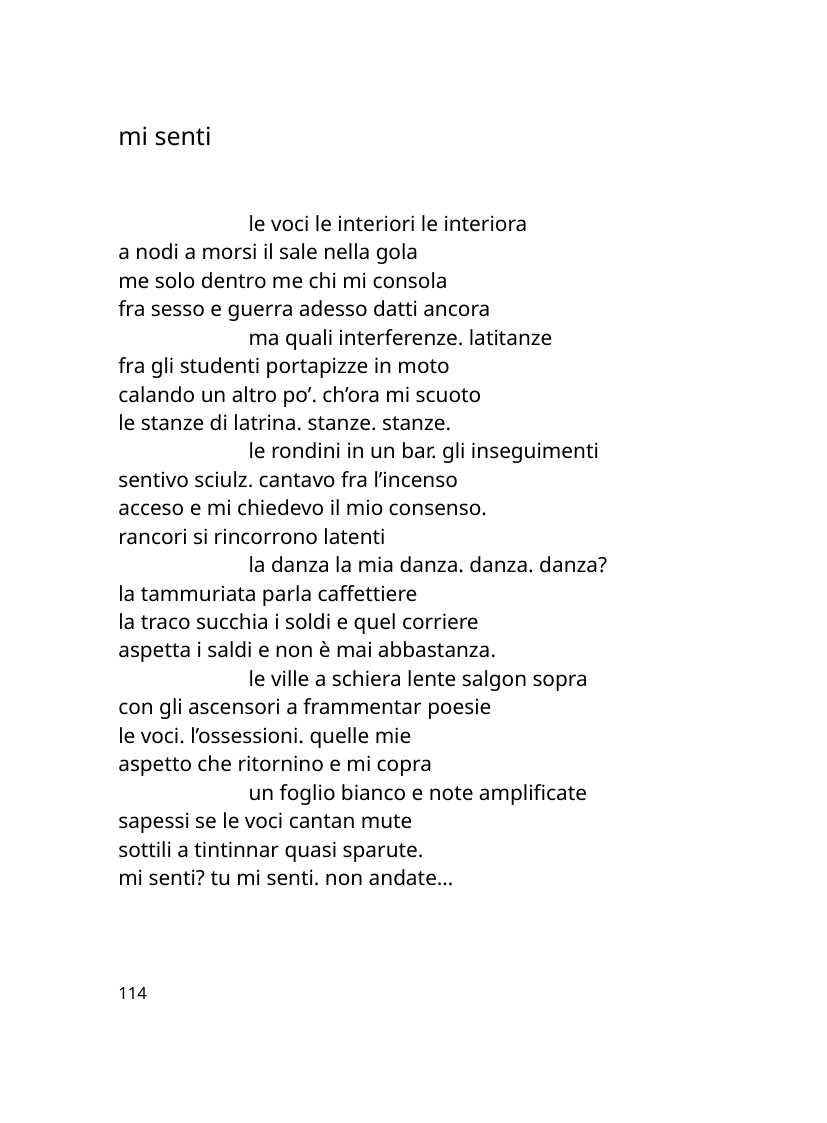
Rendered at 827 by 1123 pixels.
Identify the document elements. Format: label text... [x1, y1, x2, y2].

text le ville a schiera lente salgon sopra [118, 664, 709, 692]
text ma quali interferenze. latitanze [118, 323, 709, 351]
text le voci le interiori le interiora [118, 209, 709, 237]
text le rondini in un bar. gli inseguimenti [118, 437, 709, 465]
text le voci. l’ossessioni. quelle mie [118, 721, 709, 749]
text a nodi a morsi il sale nella gola [118, 237, 709, 266]
text la traco succhia i soldi e quel corriere [118, 607, 709, 636]
text sottili a tintinnar quasi sparute. [118, 835, 709, 863]
text la danza la mia danza. danza. danza? [118, 550, 709, 579]
text aspetto che ritornino e mi copra [118, 749, 709, 778]
text rancori si rincorrono latenti [118, 522, 709, 550]
text le stanze di latrina. stanze. stanze. [118, 408, 709, 437]
text sentivo sciulz. cantavo fra l’incenso [118, 465, 709, 493]
subtitle mi senti [118, 118, 709, 152]
text sapessi se le voci cantan mute [118, 806, 709, 835]
text acceso e mi chiedevo il mio consenso. [118, 493, 709, 522]
text un foglio bianco e note amplificate [118, 778, 709, 806]
text mi senti? tu mi senti. non andate… [118, 863, 709, 892]
text fra sesso e guerra adesso datti ancora [118, 294, 709, 323]
text fra gli studenti portapizze in moto [118, 351, 709, 380]
text con gli ascensori a frammentar poesie [118, 692, 709, 721]
text la tammuriata parla caffettiere [118, 579, 709, 607]
text calando un altro po’. ch’ora mi scuoto [118, 380, 709, 408]
text me solo dentro me chi mi consola [118, 266, 709, 294]
text aspetta i saldi e non è mai abbastanza. [118, 636, 709, 664]
